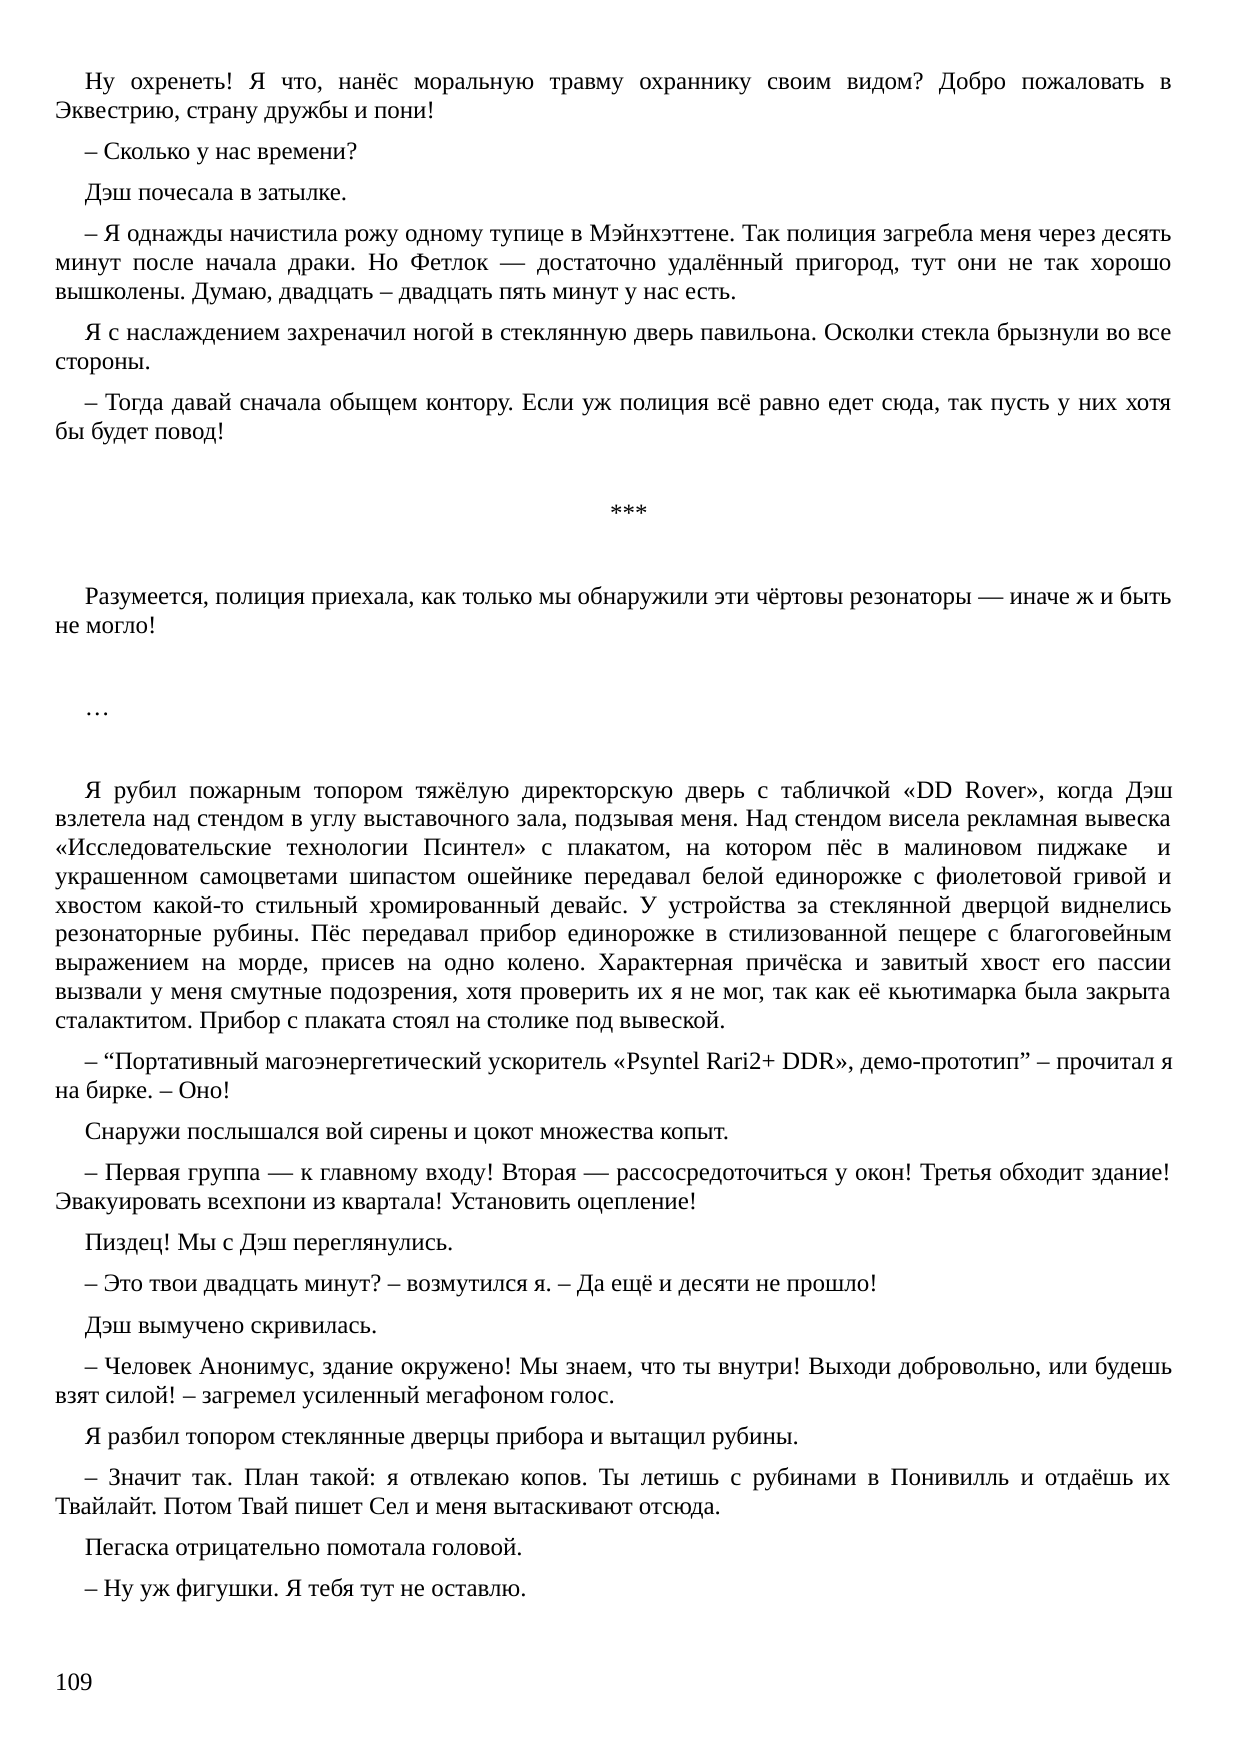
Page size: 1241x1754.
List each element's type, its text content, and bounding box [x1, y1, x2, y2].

text Я разбил топором стеклянные дверцы прибора и вытащил рубины. [55, 1421, 1173, 1450]
text – Тогда давай сначала обыщем контору. Если уж полиция всё равно едет сюда, так пусть у них хотя бы будет повод! [55, 387, 1173, 445]
text – Ну уж фигушки. Я тебя тут не оставлю. [55, 1573, 1173, 1602]
text – “Портативный магоэнергетический ускоритель «Psyntel Rari2+ DDR», демо-прототип” – прочитал я на бирке. – Оно! [55, 1046, 1173, 1103]
text – Значит так. План такой: я отвлекаю копов. Ты летишь с рубинами в Понивилль и отдаёшь их Твайлайт. Потом Твай пишет Сел и меня вытаскивают отсюда. [55, 1462, 1173, 1520]
text Я с наслаждением захреначил ногой в стеклянную дверь павильона. Осколки стекла брызнули во все стороны. [55, 317, 1173, 375]
text – Я однажды начистила рожу одному тупице в Мэйнхэттене. Так полиция загребла меня через десять минут после начала драки. Но Фетлок — достаточно удалённый пригород, тут они не так хорошо вышколены. Думаю, двадцать – двадцать пять минут у нас есть. [55, 218, 1173, 305]
text Пиздец! Мы с Дэш переглянулись. [55, 1227, 1173, 1256]
text Разумеется, полиция приехала, как только мы обнаружили эти чёртовы резонаторы — иначе ж и быть не могло! [55, 581, 1173, 638]
text – Человек Анонимус, здание окружено! Мы знаем, что ты внутри! Выходи добровольно, или будешь взят силой! – загремел усиленный мегафоном голос. [55, 1351, 1173, 1408]
text Дэш вымучено скривилась. [55, 1310, 1173, 1338]
text *** [55, 498, 1173, 527]
text Ну охренеть! Я что, нанёс моральную травму охраннику своим видом? Добро пожаловать в Эквестрию, страну дружбы и пони! [55, 66, 1173, 123]
text Пегаска отрицательно помотала головой. [55, 1532, 1173, 1561]
text … [55, 692, 1173, 721]
text – Это твои двадцать минут? – возмутился я. – Да ещё и десяти не прошло! [55, 1268, 1173, 1297]
text Дэш почесала в затылке. [55, 177, 1173, 206]
text Я рубил пожарным топором тяжёлую директорскую дверь с табличкой «DD Rover», когда Дэш взлетела над стендом в углу выставочного зала, подзывая меня. Над стендом висела рекламная вывеска «Исследовательские технологии Псинтел» с плакатом, на котором пёс в малиновом пиджаке и украшенном самоцветами шипастом ошейнике передавал белой единорожке с фиолетовой гривой и хвостом какой-то стильный хромированный девайс. У устройства за стеклянной дверцой виднелись резонаторные рубины. Пёс передавал прибор единорожке в стилизованной пещере с благоговейным выражением на морде, присев на одно колено. Характерная причёска и завитый хвост его пассии вызвали у меня смутные подозрения, хотя проверить их я не мог, так как её кьютимарка была закрыта сталактитом. Прибор с плаката стоял на столике под вывеской. [55, 775, 1173, 1033]
text Снаружи послышался вой сирены и цокот множества копыт. [55, 1116, 1173, 1145]
text – Первая группа — к главному входу! Вторая — рассосредоточиться у окон! Третья обходит здание! Эвакуировать всехпони из квартала! Установить оцепление! [55, 1157, 1173, 1215]
text – Сколько у нас времени? [55, 136, 1173, 165]
